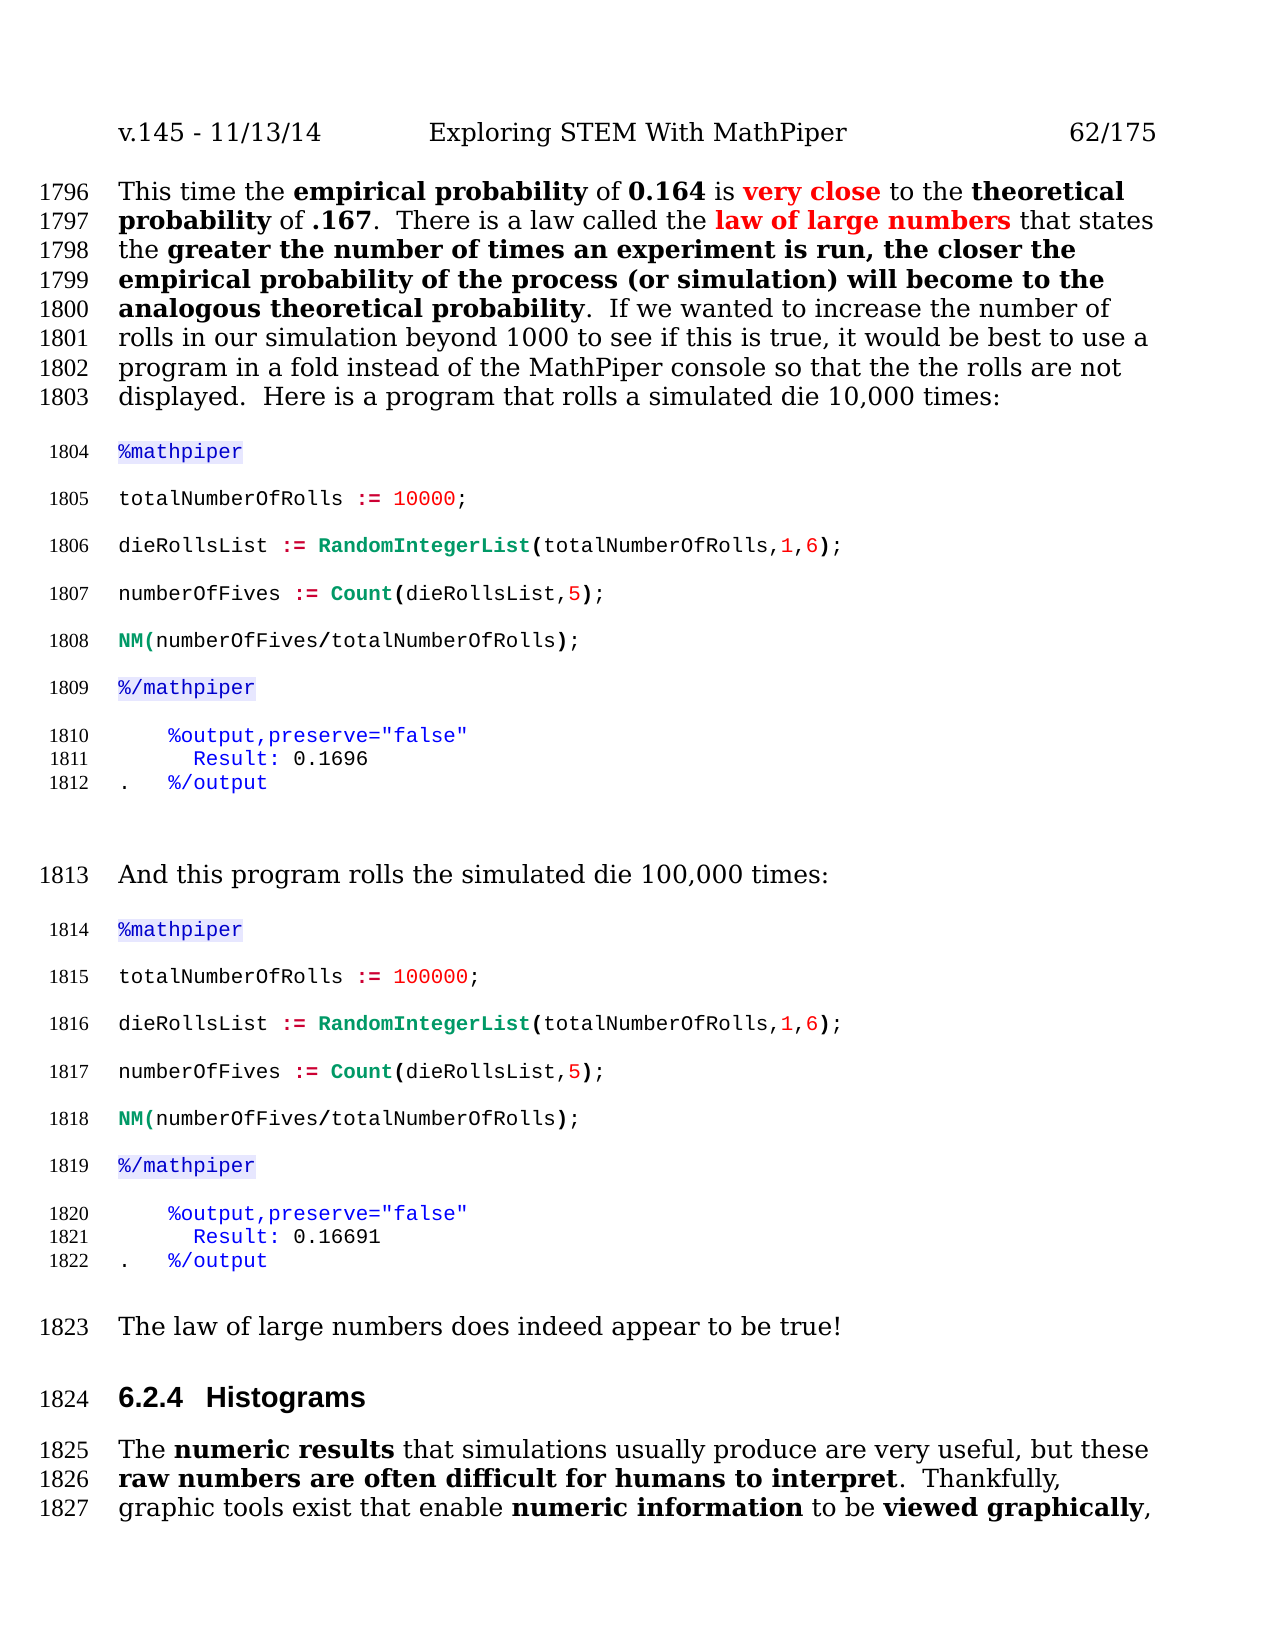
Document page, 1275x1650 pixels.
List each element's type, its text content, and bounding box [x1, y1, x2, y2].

text numberOfFives := Count(dieRollsList,5); [118, 1061, 1157, 1084]
text %output,preserve="false" [118, 724, 1157, 748]
text This time the empirical probability of 0.164 is very close to the theoretical probability of .167. There is a law called the law of large numbers that states the greater the number of times an experiment is run, the closer the empirical probability of the process (or simulation) will become to the analogous theoretical probability. If we wanted to increase the number of rolls in our simulation beyond 1000 to see if this is true, it would be best to use a program in a fold instead of the MathPiper console so that the the rolls are not displayed. Here is a program that rolls a simulated die 10,000 times: [118, 177, 1157, 411]
text %mathpiper [118, 441, 1157, 464]
text %output,preserve="false" [118, 1202, 1157, 1226]
text And this program rolls the simulated die 100,000 times: [118, 860, 1157, 889]
text totalNumberOfRolls := 100000; [118, 966, 1157, 990]
text totalNumberOfRolls := 10000; [118, 488, 1157, 512]
text dieRollsList := RandomIntegerList(totalNumberOfRolls,1,6); [118, 535, 1157, 559]
text NM(numberOfFives/totalNumberOfRolls); [118, 630, 1157, 654]
text %mathpiper [118, 919, 1157, 942]
text Result: 0.1696 [118, 748, 1157, 772]
text Result: 0.16691 [118, 1226, 1157, 1250]
text . %/output [118, 1250, 1157, 1273]
text NM(numberOfFives/totalNumberOfRolls); [118, 1108, 1157, 1132]
text The law of large numbers does indeed appear to be true! [118, 1312, 1157, 1341]
subtitle Histograms [118, 1380, 1157, 1414]
text The numeric results that simulations usually produce are very useful, but these raw numbers are often difficult for humans to interpret. Thankfully, graphic tools exist that enable numeric information to be viewed graphically, [118, 1434, 1157, 1523]
text . %/output [118, 772, 1157, 796]
text %/mathpiper [118, 677, 1157, 701]
text %/mathpiper [118, 1155, 1157, 1179]
text numberOfFives := Count(dieRollsList,5); [118, 583, 1157, 606]
text dieRollsList := RandomIntegerList(totalNumberOfRolls,1,6); [118, 1013, 1157, 1037]
